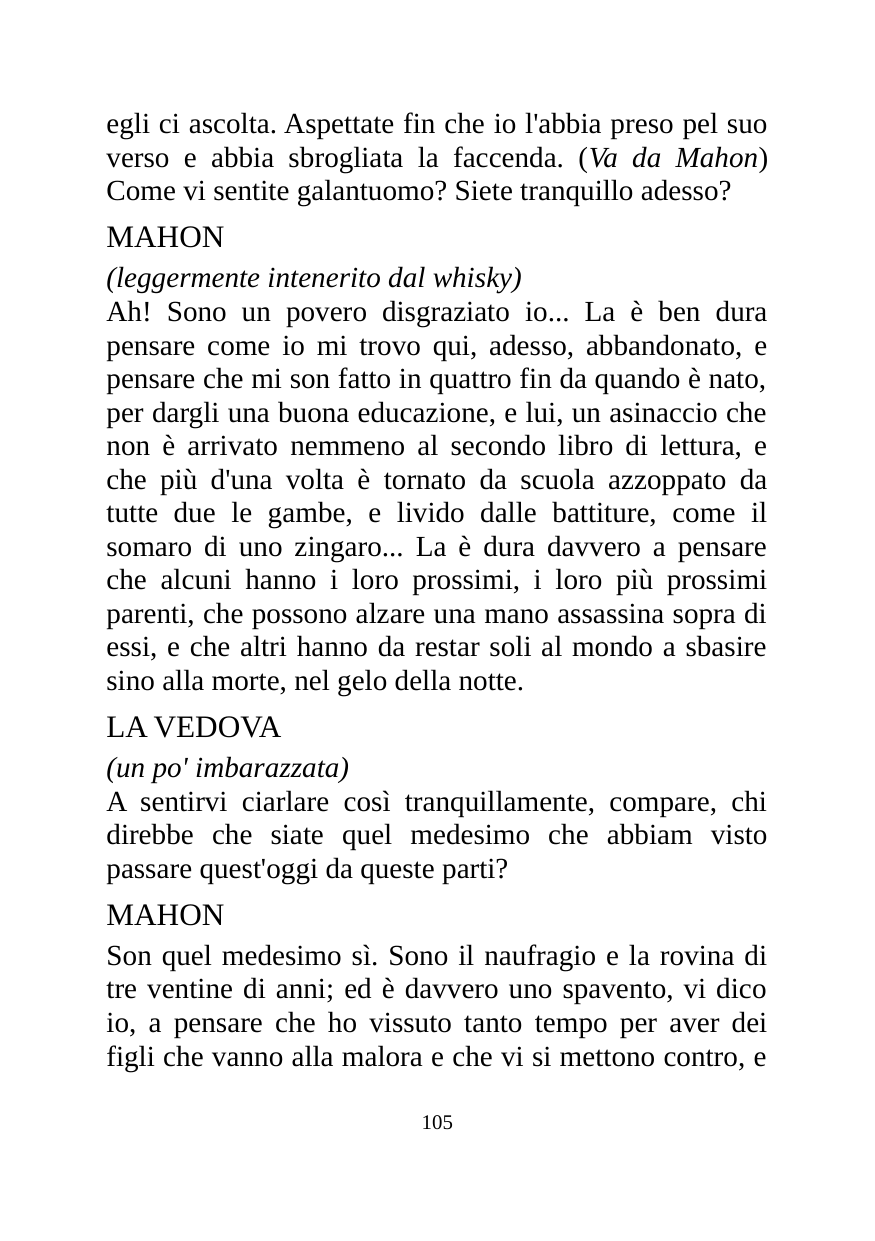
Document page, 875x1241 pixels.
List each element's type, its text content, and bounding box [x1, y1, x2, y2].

text LA VEDOVA [106, 708, 768, 744]
text egli ci ascolta. Aspettate fin che io l'abbia preso pel suo verso e abbia sbrogliata la faccenda. (Va da Mahon) Come vi sentite galantuomo? Siete tranquillo adesso? [106, 106, 768, 207]
text A sentirvi ciarlare così tranquillamente, compare, chi direbbe che siate quel medesimo che abbiam visto passare quest'oggi da queste parti? [106, 784, 768, 884]
text (leggermente intenerito dal whisky) [106, 261, 768, 294]
text Son quel medesimo sì. Sono il naufragio e la rovina di tre ventine di anni; ed è davvero uno spavento, vi dico io, a pensare che ho vissuto tanto tempo per aver dei figli che vanno alla malora e che vi si mettono contro, e [106, 938, 768, 1072]
text MAHON [106, 219, 768, 254]
text MAHON [106, 896, 768, 932]
text Ah! Sono un povero disgraziato io... La è ben dura pensare come io mi trovo qui, adesso, abbandonato, e pensare che mi son fatto in quattro fin da quando è nato, per dargli una buona educazione, e lui, un asinaccio che non è arrivato nemmeno al secondo libro di lettura, e che più d'una volta è tornato da scuola azzoppato da tutte due le gambe, e livido dalle battiture, come il somaro di uno zingaro... La è dura davvero a pensare che alcuni hanno i loro prossimi, i loro più prossimi parenti, che possono alzare una mano assassina sopra di essi, e che altri hanno da restar soli al mondo a sbasire sino alla morte, nel gelo della notte. [106, 294, 768, 697]
text (un po' imbarazzata) [106, 750, 768, 784]
